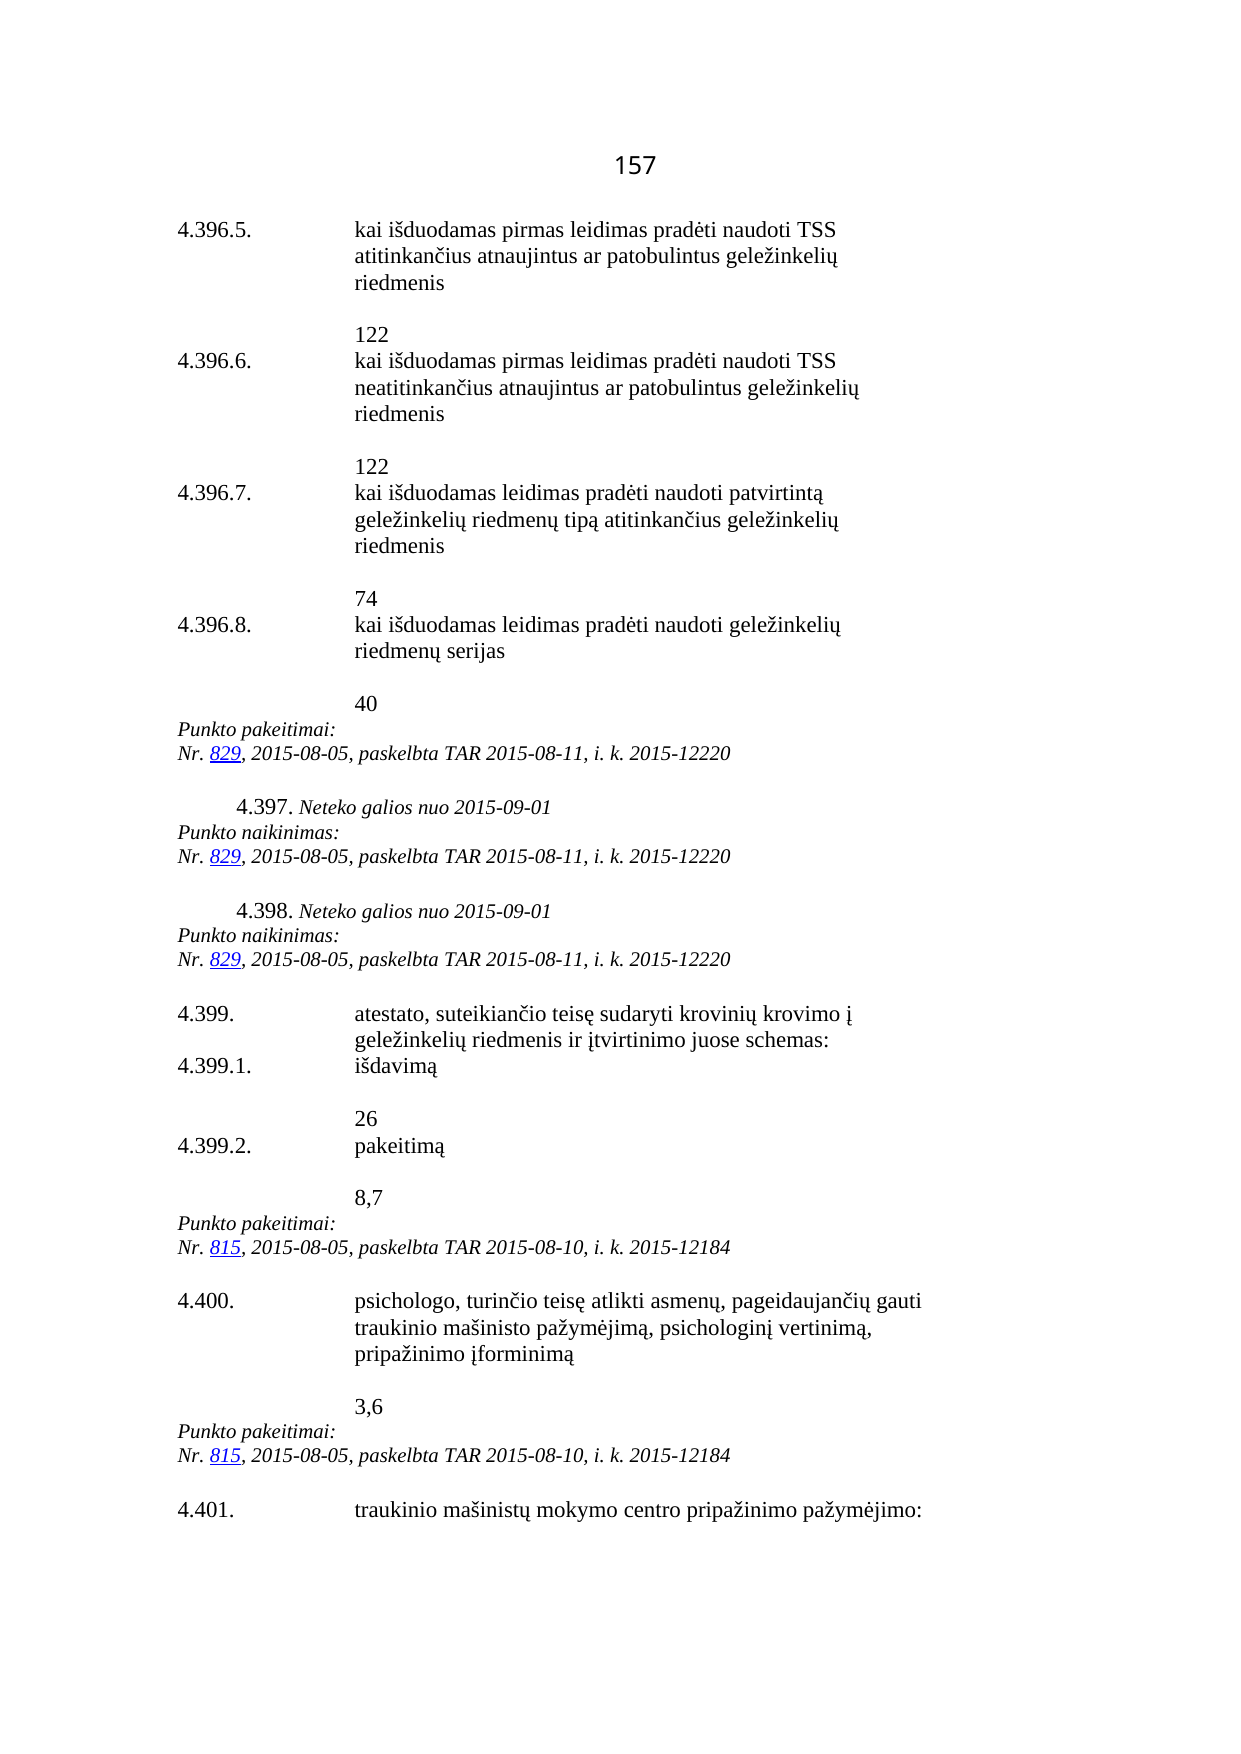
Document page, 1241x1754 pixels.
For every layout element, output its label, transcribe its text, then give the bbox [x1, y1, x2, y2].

text riedmenis 122 [354, 400, 945, 479]
text riedmenų serijas 40 [354, 637, 945, 717]
text Punkto naikinimas: [177, 820, 1093, 844]
text Nr. 815, 2015-08-05, paskelbta TAR 2015-08-10, i. k. 2015-12184 [177, 1235, 1093, 1259]
text Nr. 829, 2015-08-05, paskelbta TAR 2015-08-11, i. k. 2015-12220 [177, 844, 1093, 868]
text 4.396.7. kai išduodamas leidimas pradėti naudoti patvirtintą [177, 479, 945, 506]
text atitinkančius atnaujintus ar patobulintus geležinkelių [354, 242, 945, 268]
text 4.396.6. kai išduodamas pirmas leidimas pradėti naudoti TSS [177, 348, 945, 374]
text 4.399.2. pakeitimą 8,7 [177, 1132, 945, 1211]
text riedmenis 122 [354, 268, 945, 348]
text Punkto pakeitimai: [177, 1211, 1093, 1235]
text geležinkelių riedmenis ir įtvirtinimo juose schemas: [354, 1026, 945, 1053]
text pripažinimo įforminimą 3,6 [354, 1340, 945, 1419]
text 4.399.1. išdavimą 26 [177, 1053, 945, 1132]
text Punkto pakeitimai: [177, 1419, 1093, 1443]
text neatitinkančius atnaujintus ar patobulintus geležinkelių [354, 374, 945, 400]
text Punkto pakeitimai: [177, 717, 1093, 741]
text Nr. 829, 2015-08-05, paskelbta TAR 2015-08-11, i. k. 2015-12220 [177, 741, 1093, 765]
text riedmenis 74 [354, 532, 945, 611]
text 4.399. atestato, suteikiančio teisę sudaryti krovinių krovimo į [177, 1000, 945, 1026]
text 4.400. psichologo, turinčio teisę atlikti asmenų, pageidaujančių gauti [177, 1288, 945, 1314]
text Nr. 815, 2015-08-05, paskelbta TAR 2015-08-10, i. k. 2015-12184 [177, 1443, 1093, 1467]
text Punkto naikinimas: [177, 923, 1093, 947]
text traukinio mašinisto pažymėjimą, psichologinį vertinimą, [354, 1314, 945, 1340]
text geležinkelių riedmenų tipą atitinkančius geležinkelių [354, 506, 945, 532]
text 4.401. traukinio mašinistų mokymo centro pripažinimo pažymėjimo: [177, 1496, 945, 1523]
text 4.396.8. kai išduodamas leidimas pradėti naudoti geležinkelių [177, 611, 945, 637]
text 4.398. Neteko galios nuo 2015-09-01 [177, 897, 1093, 923]
text Nr. 829, 2015-08-05, paskelbta TAR 2015-08-11, i. k. 2015-12220 [177, 947, 1093, 971]
text 4.396.5. kai išduodamas pirmas leidimas pradėti naudoti TSS [177, 216, 945, 242]
text 4.397. Neteko galios nuo 2015-09-01 [177, 793, 1093, 820]
